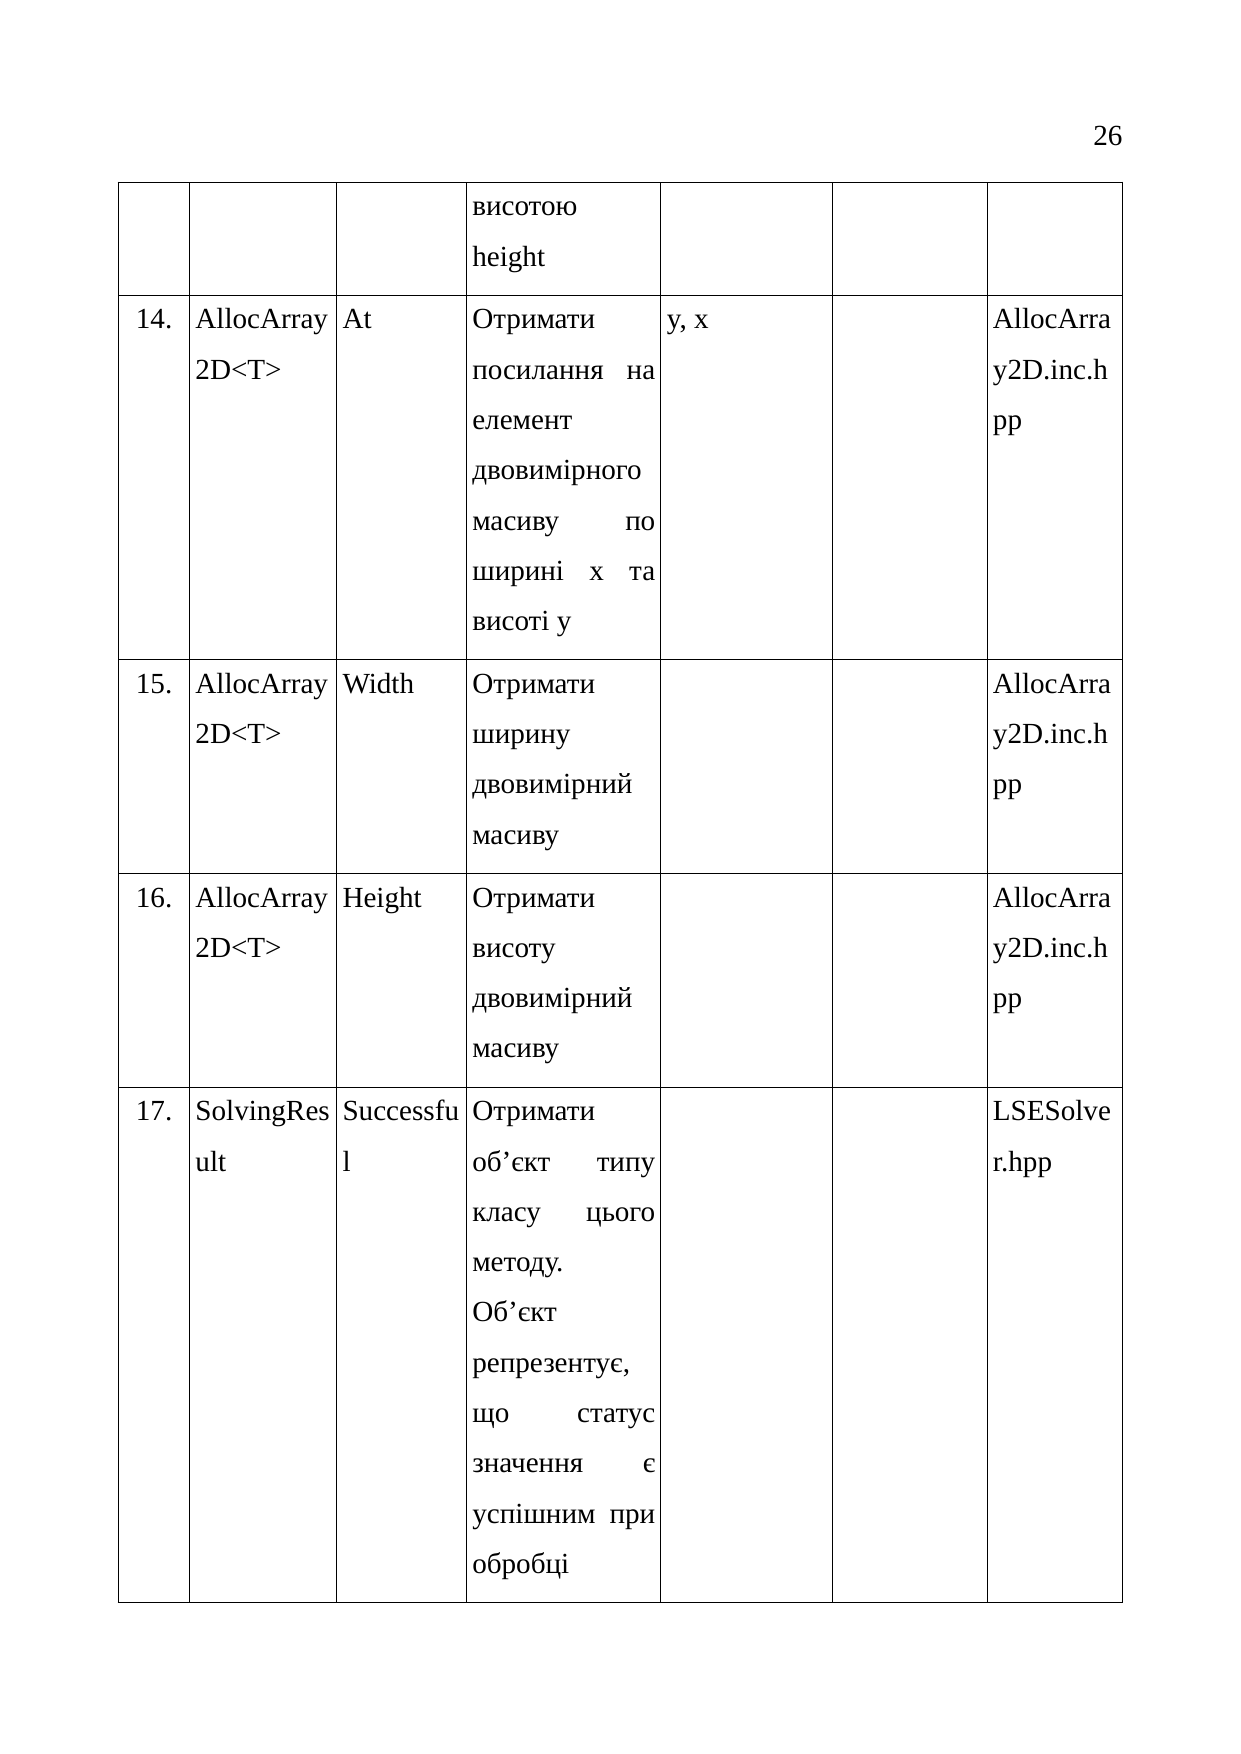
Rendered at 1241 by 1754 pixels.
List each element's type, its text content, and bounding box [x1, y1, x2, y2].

table_cell Отримати ширину двовимірний масиву [467, 660, 660, 873]
table_cell Height [337, 874, 466, 1087]
table_cell SolvingResult [190, 1088, 336, 1602]
table_cell AllocArray2D<T> [190, 296, 336, 659]
table_cell Отримати об’єкт типу класу цього методу. Об’єкт репрезентує, що статус значення є успішним при обробці [467, 1088, 660, 1602]
table_cell AllocArray2D.inc.hpp [988, 660, 1122, 873]
table_cell [833, 1088, 987, 1602]
table_cell LSESolver.hpp [988, 1088, 1122, 1602]
table_cell [988, 183, 1122, 295]
table_cell 17. [119, 1088, 189, 1602]
table_cell [119, 183, 189, 295]
table_cell AllocArray2D<T> [190, 660, 336, 873]
table_cell [661, 1088, 832, 1602]
table_cell AllocArray2D.inc.hpp [988, 296, 1122, 659]
table_cell [190, 183, 336, 295]
table_cell 15. [119, 660, 189, 873]
table_cell висотою height [467, 183, 660, 295]
table_cell [833, 660, 987, 873]
table_cell [661, 874, 832, 1087]
table_cell AllocArray2D.inc.hpp [988, 874, 1122, 1087]
table_cell [833, 874, 987, 1087]
table_cell [833, 296, 987, 659]
table_cell [337, 183, 466, 295]
table_cell [661, 183, 832, 295]
table_cell At [337, 296, 466, 659]
table_cell AllocArray2D<T> [190, 874, 336, 1087]
table_cell Width [337, 660, 466, 873]
table_cell Successful [337, 1088, 466, 1602]
table_cell [833, 183, 987, 295]
table_cell Отримати висоту двовимірний масиву [467, 874, 660, 1087]
table_cell y, x [661, 296, 832, 659]
table_cell Отримати посилання на елемент двовимірного масиву по ширині x та висоті y [467, 296, 660, 659]
table_cell 14. [119, 296, 189, 659]
table_cell [661, 660, 832, 873]
table_cell 16. [119, 874, 189, 1087]
